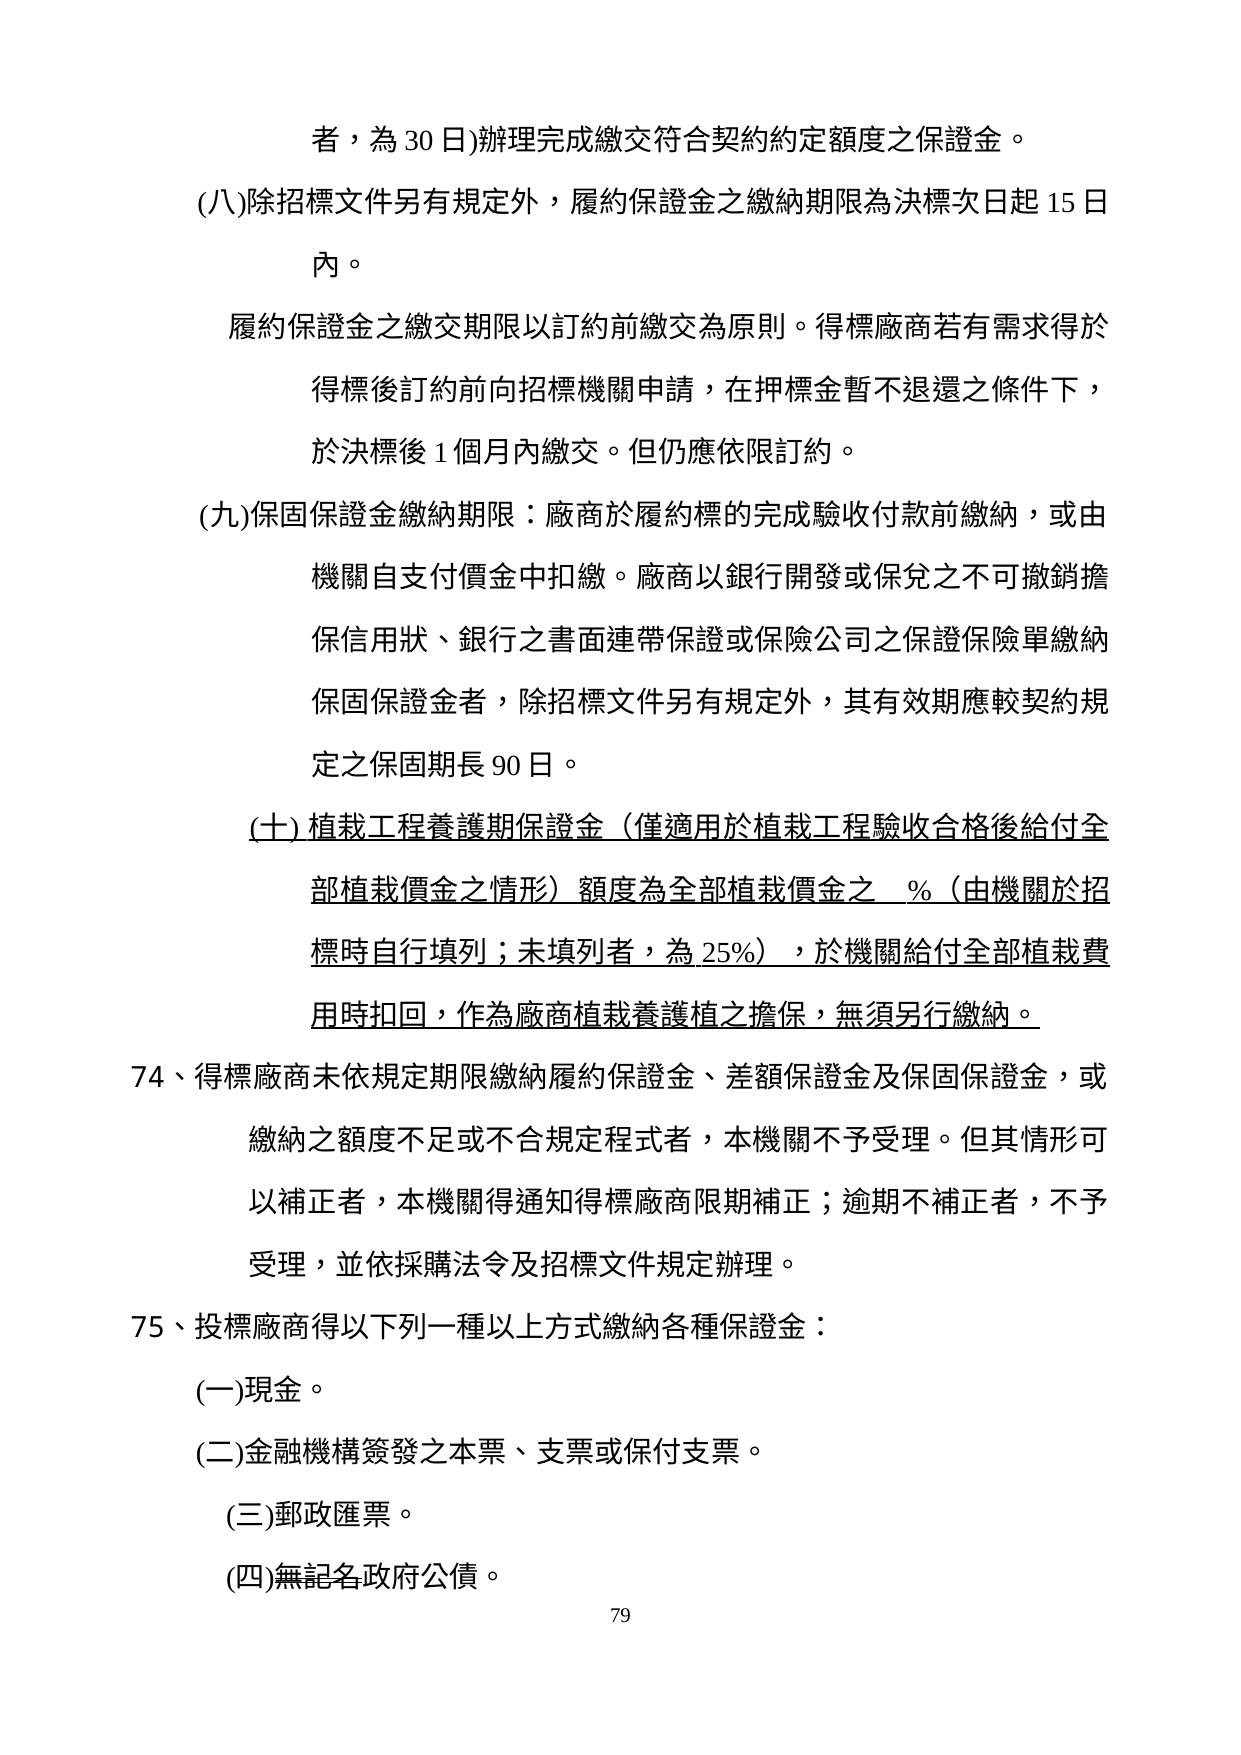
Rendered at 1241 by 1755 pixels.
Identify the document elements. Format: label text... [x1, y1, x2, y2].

text (四)無記名政府公債。 [189, 1533, 1110, 1596]
text 者，為30日)辦理完成繳交符合契約約定額度之保證金。 [130, 96, 1110, 158]
text (二)金融機構簽發之本票、支票或保付支票。 [130, 1408, 1110, 1471]
text (九)保固保證金繳納期限：廠商於履約標的完成驗收付款前繳納，或由機關自支付價金中扣繳。廠商以銀行開發或保兌之不可撤銷擔保信用狀、銀行之書面連帶保證或保險公司之保證保險單繳納保固保證金者，除招標文件另有規定外，其有效期應較契約規定之保固期長90日。 [130, 471, 1110, 783]
text (一)現金。 [130, 1346, 1110, 1408]
text (三)郵政匯票。 [189, 1471, 1110, 1533]
text 履約保證金之繳交期限以訂約前繳交為原則。得標廠商若有需求得於得標後訂約前向招標機關申請，在押標金暫不退還之條件下，於決標後1個月內繳交。但仍應依限訂約。 [130, 283, 1110, 471]
list 得標廠商未依規定期限繳納履約保證金、差額保證金及保固保證金，或繳納之額度不足或不合規定程式者，本機關不予受理。但其情形可以補正者，本機關得通知得標廠商限期補正；逾期不補正者，不予受理，並依採購法令及招標文件規定辦理。 [130, 1033, 1110, 1283]
text (八)除招標文件另有規定外，履約保證金之繳納期限為決標次日起15日內。 [130, 158, 1110, 283]
text (十) 植栽工程養護期保證金（僅適用於植栽工程驗收合格後給付全部植栽價金之情形）額度為全部植栽價金之＿%（由機關於招標時自行填列；未填列者，為25%），於機關給付全部植栽費用時扣回，作為廠商植栽養護植之擔保，無須另行繳納。 [249, 783, 1110, 1033]
list 投標廠商得以下列一種以上方式繳納各種保證金： [130, 1283, 1110, 1346]
